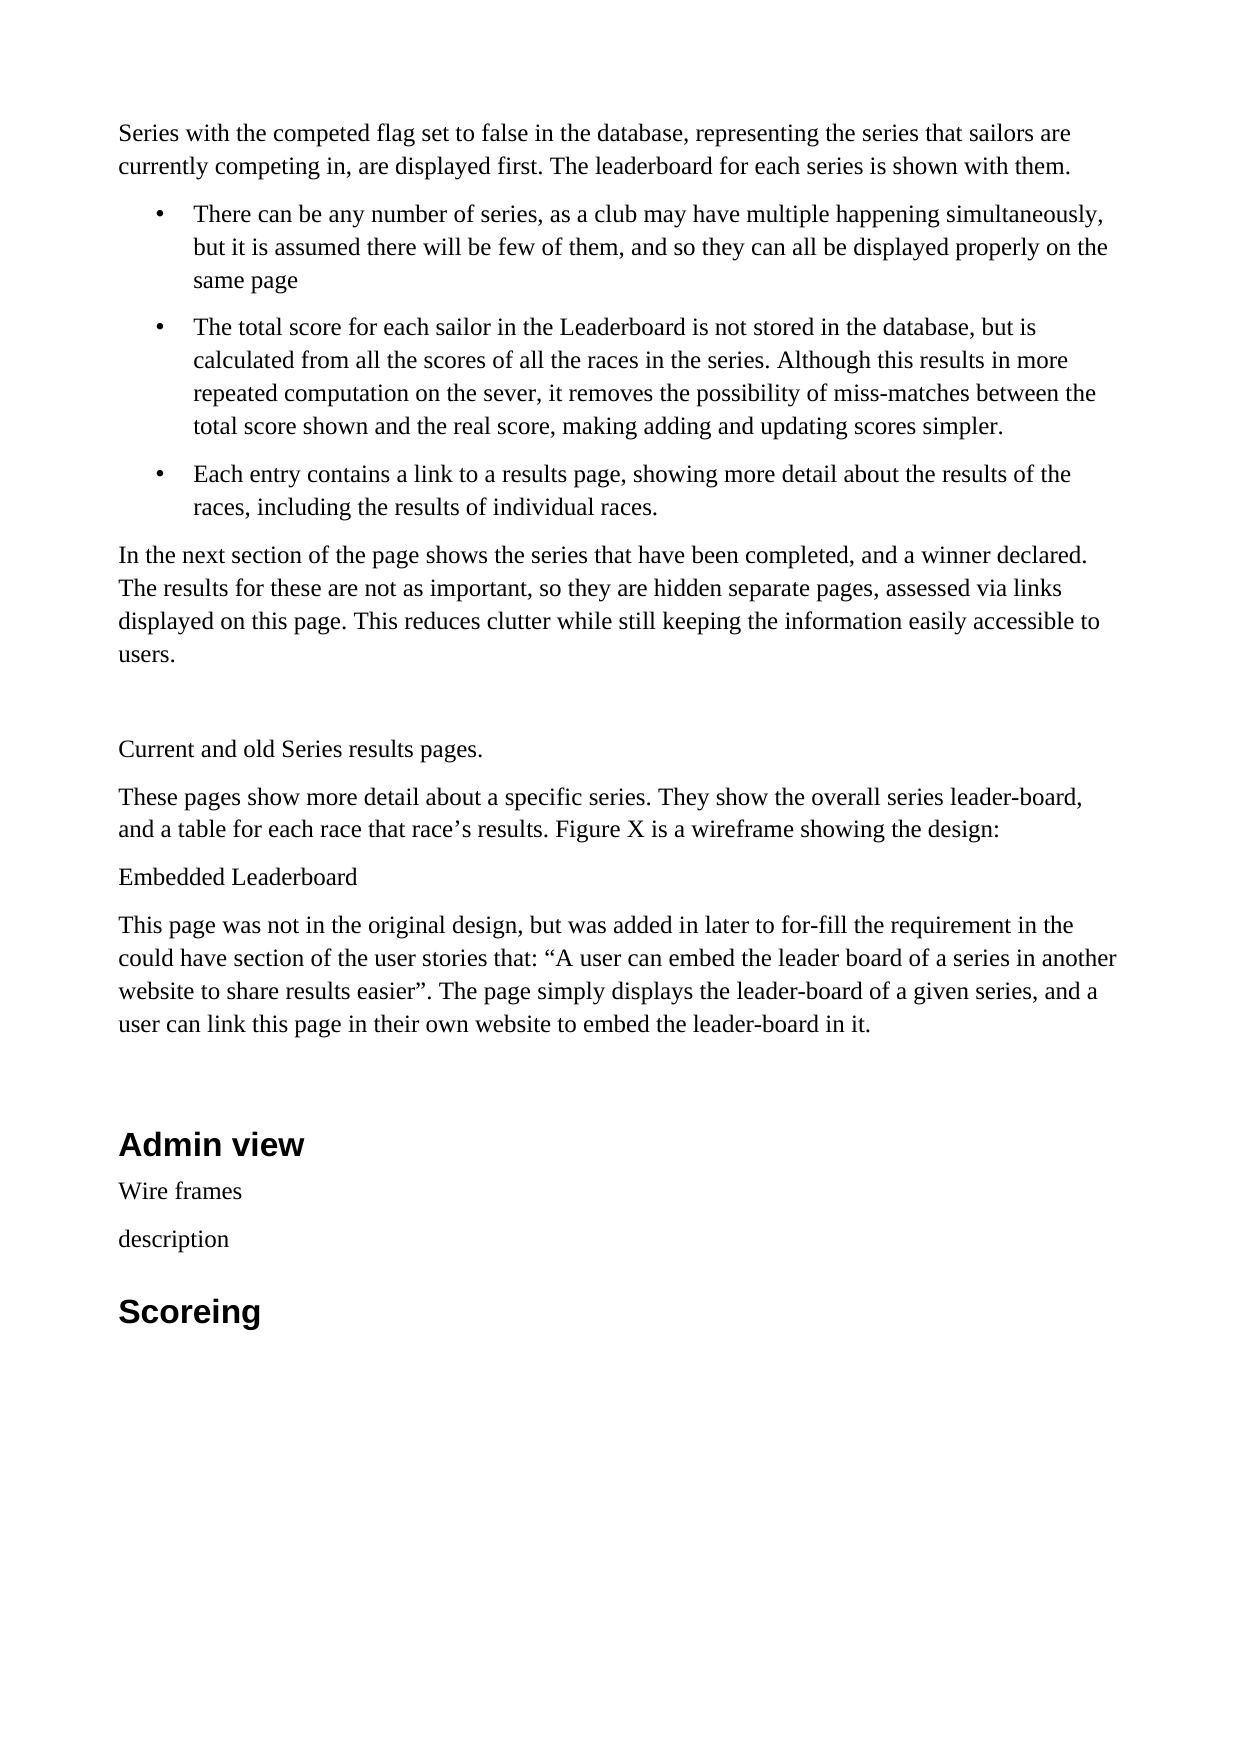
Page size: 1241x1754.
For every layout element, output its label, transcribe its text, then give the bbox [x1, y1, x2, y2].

subtitle Admin view [118, 1125, 1122, 1163]
subtitle Scoreing [118, 1292, 1122, 1331]
text Current and old Series results pages. [118, 734, 1122, 763]
list There can be any number of series, as a club may have multiple happening simultaneously, but it is assumed there will be few of them, and so they can all be displayed properly on the same page [156, 199, 1122, 293]
text description [118, 1224, 1122, 1252]
text Series with the competed flag set to false in the database, representing the series that sailors are currently competing in, are displayed first. The leaderboard for each series is shown with them. [118, 118, 1122, 180]
text These pages show more detail about a specific series. They show the overall series leader-board, and a table for each race that race’s results. Figure X is a wireframe showing the design: [118, 782, 1122, 843]
list Each entry contains a link to a results page, showing more detail about the results of the races, including the results of individual races. [156, 459, 1122, 521]
text Embedded Leaderboard [118, 862, 1122, 891]
text In the next section of the page shows the series that have been completed, and a winner declared. The results for these are not as important, so they are hidden separate pages, assessed via links displayed on this page. This reduces clutter while still keeping the information easily accessible to users. [118, 540, 1122, 667]
list The total score for each sailor in the Leaderboard is not stored in the database, but is calculated from all the scores of all the races in the series. Although this results in more repeated computation on the sever, it removes the possibility of miss-matches between the total score shown and the real score, making adding and updating scores simpler. [156, 312, 1122, 440]
text This page was not in the original design, but was added in later to for-fill the requirement in the could have section of the user stories that: “A user can embed the leader board of a series in another website to share results easier”. The page simply displays the leader-board of a given series, and a user can link this page in their own website to embed the leader-board in it. [118, 910, 1122, 1038]
text Wire frames [118, 1176, 1122, 1205]
